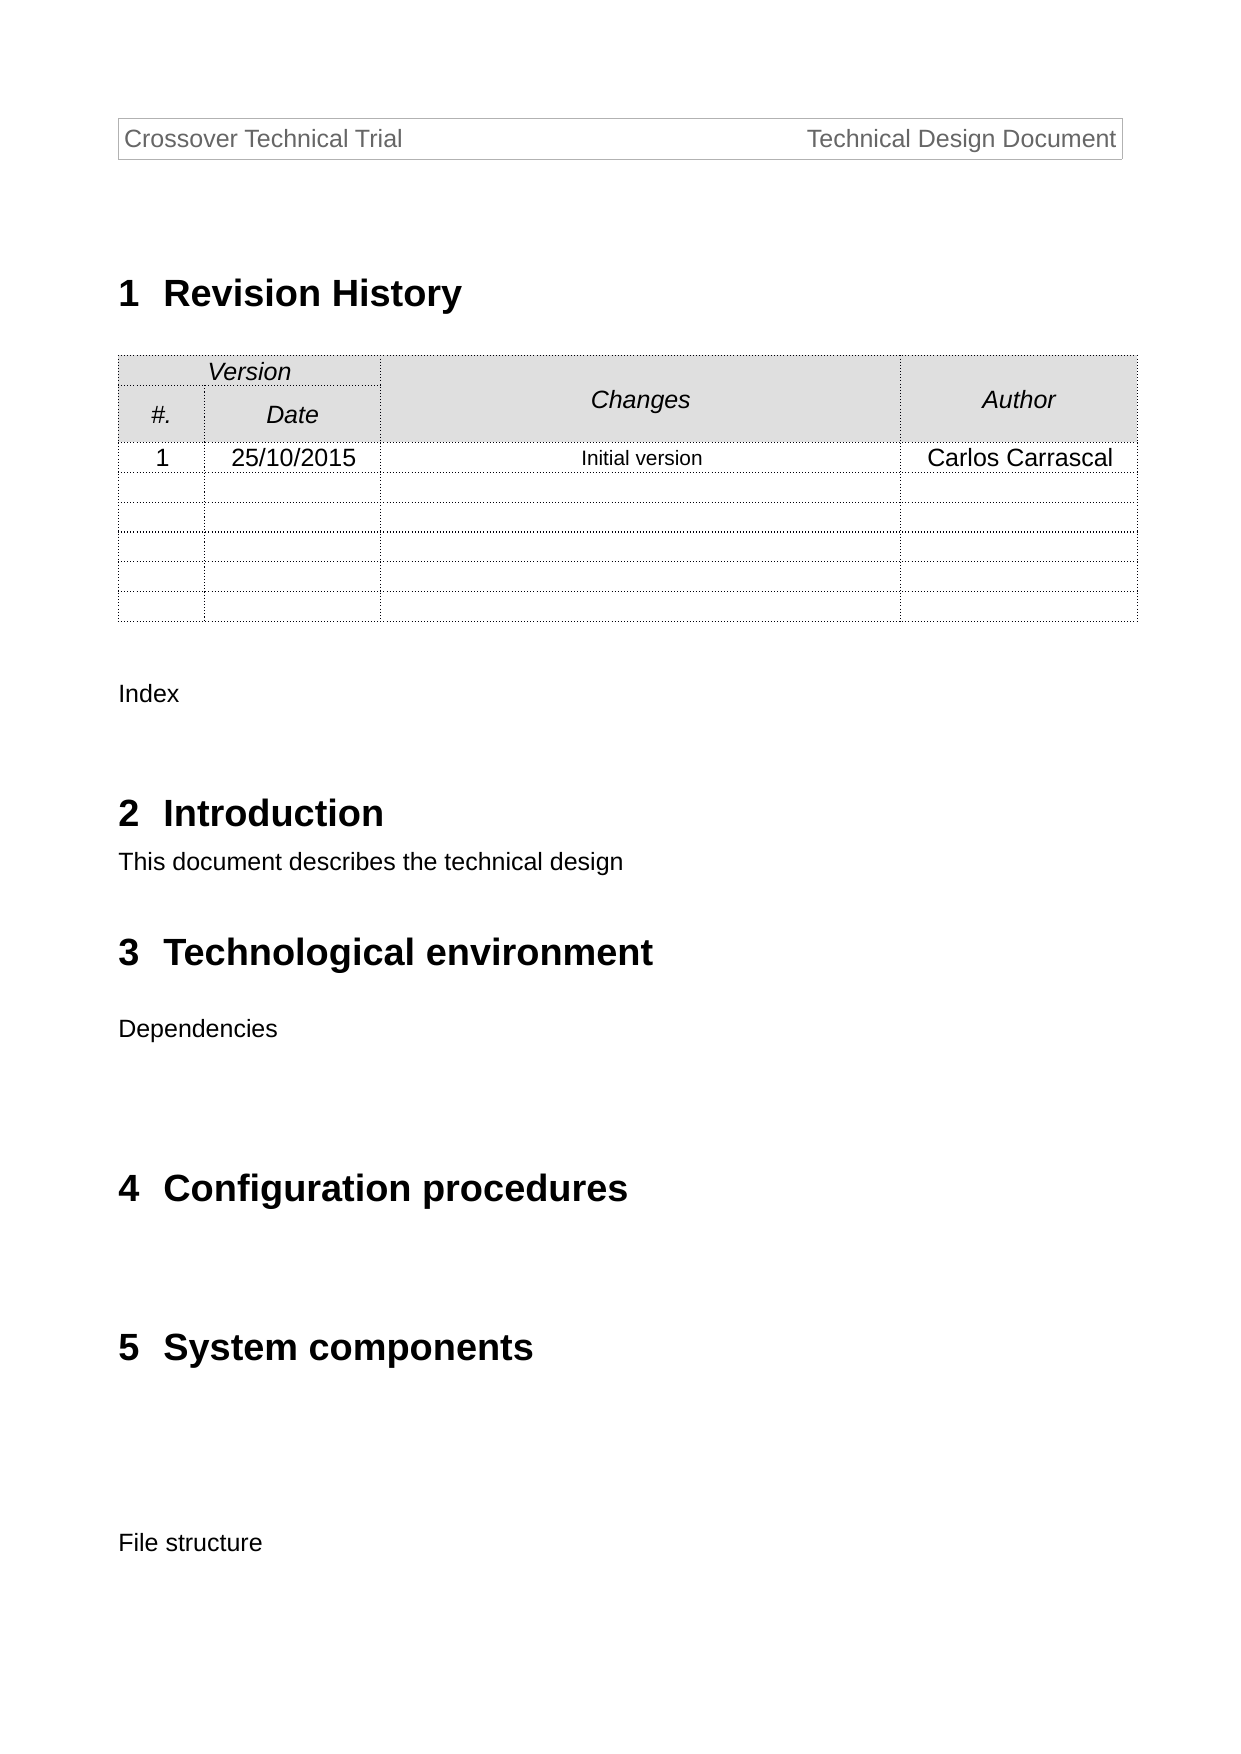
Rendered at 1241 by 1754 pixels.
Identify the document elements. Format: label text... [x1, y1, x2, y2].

table_cell 1 [118, 442, 204, 472]
table_cell #. [118, 385, 204, 442]
table_cell [901, 561, 1137, 591]
table_cell [381, 561, 901, 591]
subtitle Revision History [118, 271, 1122, 314]
table_cell Initial version [381, 442, 901, 472]
table_cell [901, 472, 1137, 502]
table_cell [901, 502, 1137, 531]
table_cell Carlos Carrascal [901, 442, 1137, 472]
table_cell [118, 591, 204, 621]
table_header Changes [381, 355, 901, 442]
text This document describes the technical design [118, 847, 1122, 876]
table_cell [381, 591, 901, 621]
table_cell [118, 531, 204, 561]
table_cell [118, 561, 204, 591]
subtitle Configuration procedures [118, 1166, 1122, 1210]
text Index [118, 679, 1122, 708]
table_cell [118, 472, 204, 502]
table_cell [381, 502, 901, 531]
table_cell [381, 531, 901, 561]
table_cell [381, 472, 901, 502]
table_cell [204, 472, 381, 502]
table_cell [204, 531, 381, 561]
subtitle Introduction [118, 791, 1122, 834]
table_cell [204, 502, 381, 531]
table_header Version [118, 355, 381, 385]
table_cell [901, 591, 1137, 621]
subtitle System components [118, 1325, 1122, 1369]
text File structure [118, 1528, 1122, 1557]
text Dependencies [118, 1014, 1122, 1043]
table_cell [118, 502, 204, 531]
table_header Author [901, 355, 1137, 442]
table_cell [204, 591, 381, 621]
table_cell [204, 561, 381, 591]
subtitle Technological environment [118, 929, 1122, 973]
table_cell [901, 531, 1137, 561]
table_cell 25/10/2015 [204, 442, 381, 472]
table_cell Date [204, 385, 381, 442]
